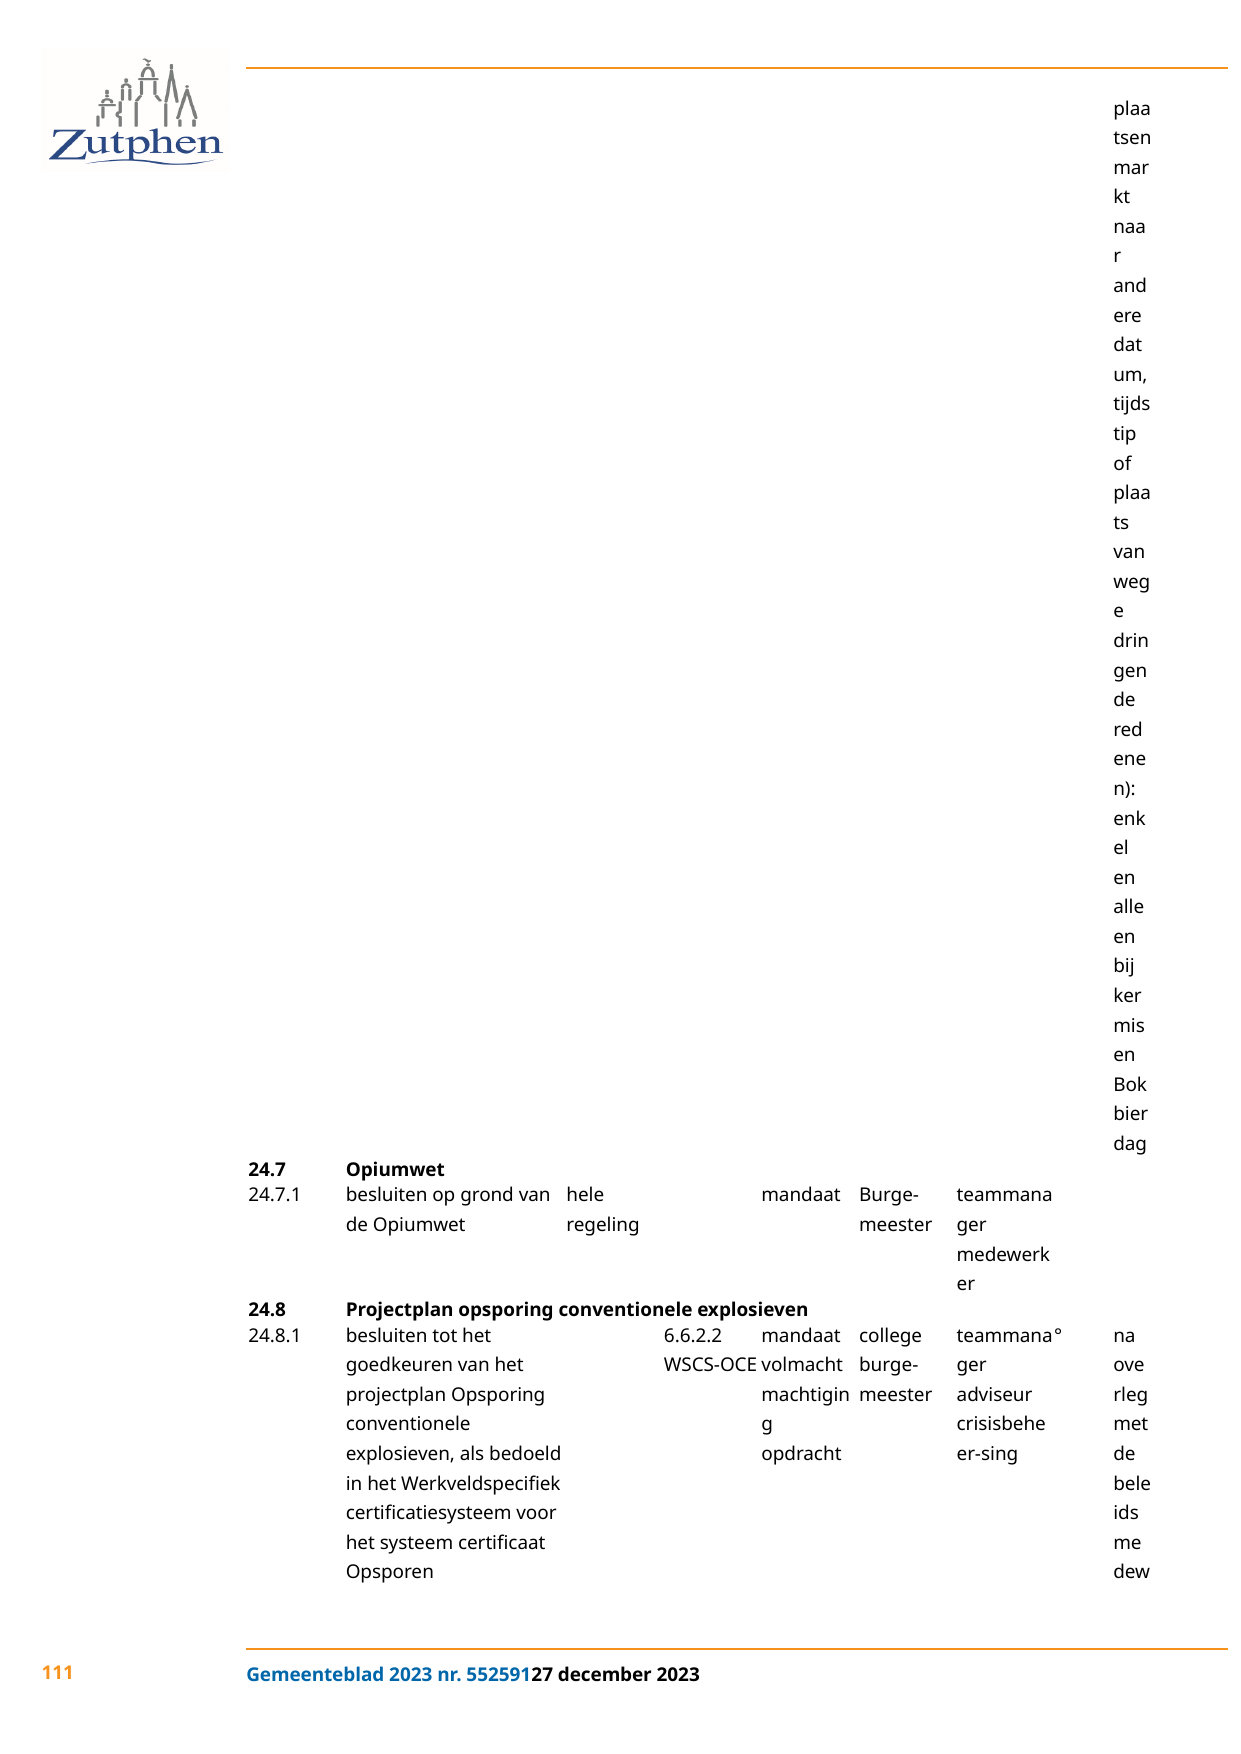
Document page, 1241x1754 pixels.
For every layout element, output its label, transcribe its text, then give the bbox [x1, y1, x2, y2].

table_cell [1054, 1182, 1152, 1296]
table_cell Projectplan opsporing conventionele explosieven [346, 1296, 1152, 1322]
table_cell 24.7.1 [248, 1182, 346, 1296]
table_cell teammanager adviseur crisisbeheer-sing [956, 1322, 1054, 1584]
table_cell Burge-meester [859, 1182, 956, 1296]
table_cell 24.7 [248, 1156, 346, 1182]
table_cell [761, 95, 859, 1156]
table_cell [248, 95, 346, 1156]
table_cell mandaat [761, 1182, 859, 1296]
table_cell teammanager medewerker [956, 1182, 1054, 1296]
table_cell [346, 95, 566, 1156]
table_cell hele regeling [566, 1182, 664, 1296]
table_cell Opiumwet [346, 1156, 1152, 1182]
picture [41, 47, 231, 172]
table_cell [566, 95, 664, 1156]
table_cell na overleg met de beleidsmedew [1054, 1322, 1152, 1584]
table_cell mandaat volmacht machtiging opdracht [761, 1322, 859, 1584]
table_cell college burge- meester [859, 1322, 956, 1584]
table_cell [664, 95, 761, 1156]
table_cell 6.6.2.2 WSCS-OCE [664, 1322, 761, 1584]
table_cell 24.8 [248, 1296, 346, 1322]
table_cell [566, 1322, 664, 1584]
table_cell [956, 95, 1054, 1156]
table_cell plaatsen markt naar andere datum, tijdstip of plaats vanwege dringende redenen): enkel en alleen bij kermis en Bokbierdag [1054, 95, 1152, 1156]
table_cell besluiten op grond van de Opiumwet [346, 1182, 566, 1296]
table_cell 24.8.1 [248, 1322, 346, 1584]
table_cell besluiten tot het goedkeuren van het projectplan Opsporing conventionele explosieven, als bedoeld in het Werkveldspecifiek certificatiesysteem voor het systeem certificaat Opsporen [346, 1322, 566, 1584]
table_cell [664, 1182, 761, 1296]
table_cell [859, 95, 956, 1156]
